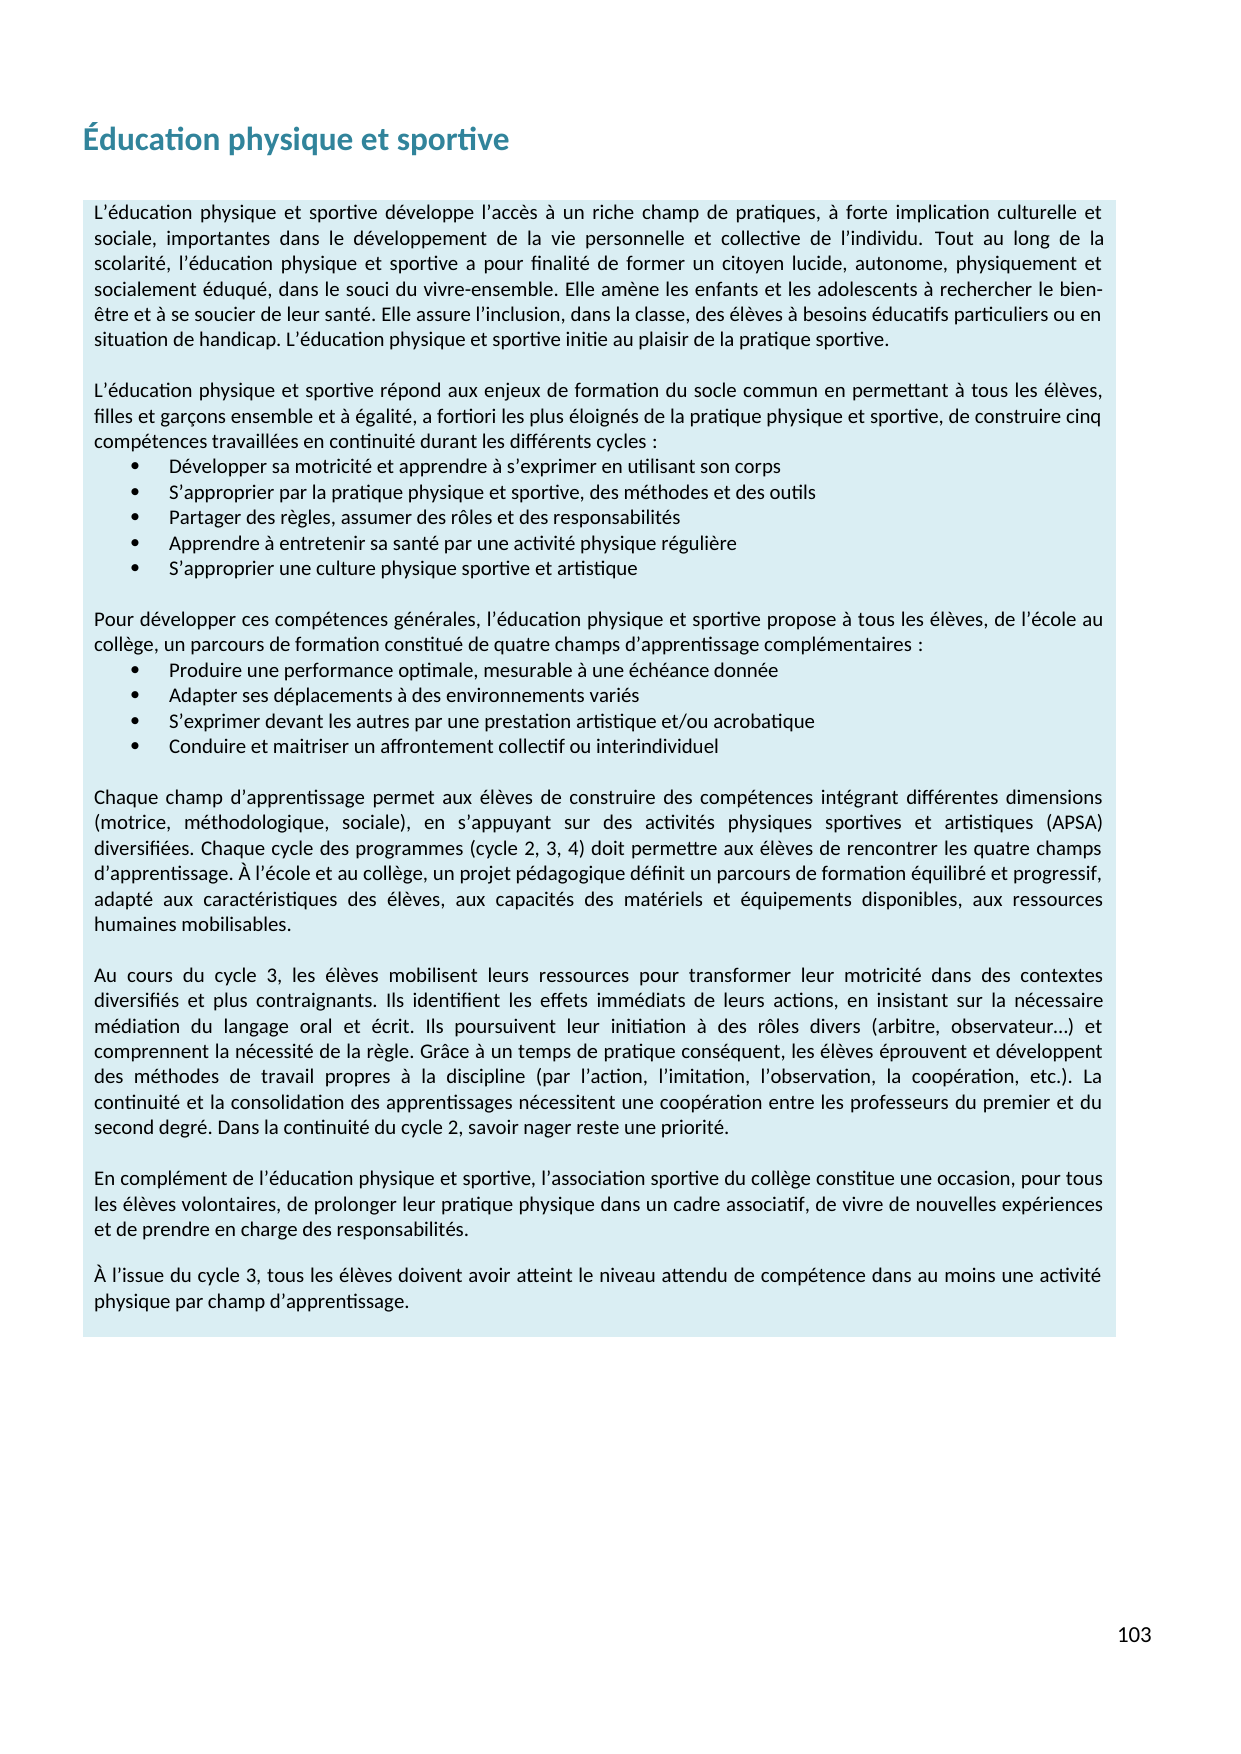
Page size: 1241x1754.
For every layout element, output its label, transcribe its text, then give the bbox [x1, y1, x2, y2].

table_header L’éducation physique et sportive développe l’accès à un riche champ de pratiques, à forte implication culturelle et sociale, importantes dans le développement de la vie personnelle et collective de l’individu. Tout au long de la scolarité, l’éducation physique et sportive a pour finalité de former un citoyen lucide, autonome, physiquement et socialement éduqué, dans le souci du vivre-ensemble. Elle amène les enfants et les adolescents à rechercher le bien-être et à se soucier de leur santé. Elle assure l’inclusion, dans la classe, des élèves à besoins éducatifs particuliers ou en situation de handicap. L’éducation physique et sportive initie au plaisir de la pratique sportive. L’éducation physique et sportive répond aux enjeux de formation du socle commun en permettant à tous les élèves, filles et garçons ensemble et à égalité, a fortiori les plus éloignés de la pratique physique et sportive, de construire cinq compétences travaillées en continuité durant les différents cycles : Développer sa motricité et apprendre à s’exprimer en utilisant son corps S’approprier par la pratique physique et sportive, des méthodes et des outils Partager des règles, assumer des rôles et des responsabilités Apprendre à entretenir sa santé par une activité physique régulière S’approprier une culture physique sportive et artistique Pour développer ces compétences générales, l’éducation physique et sportive propose à tous les élèves, de l’école au collège, un parcours de formation constitué de quatre champs d’apprentissage complémentaires : Produire une performance optimale, mesurable à une échéance donnée Adapter ses déplacements à des environnements variés S’exprimer devant les autres par une prestation artistique et/ou acrobatique Conduire et maitriser un affrontement collectif ou interindividuel Chaque champ d’apprentissage permet aux élèves de construire des compétences intégrant différentes dimensions (motrice, méthodologique, sociale), en s’appuyant sur des activités physiques sportives et artistiques (APSA) diversifiées. Chaque cycle des programmes (cycle 2, 3, 4) doit permettre aux élèves de rencontrer les quatre champs d’apprentissage. À l’école et au collège, un projet pédagogique définit un parcours de formation équilibré et progressif, adapté aux caractéristiques des élèves, aux capacités des matériels et équipements disponibles, aux ressources humaines mobilisables. Au cours du cycle 3, les élèves mobilisent leurs ressources pour transformer leur motricité dans des contextes diversifiés et plus contraignants. Ils identifient les effets immédiats de leurs actions, en insistant sur la nécessaire médiation du langage oral et écrit. Ils poursuivent leur initiation à des rôles divers (arbitre, observateur…) et comprennent la nécessité de la règle. Grâce à un temps de pratique conséquent, les élèves éprouvent et développent des méthodes de travail propres à la discipline (par l’action, l’imitation, l’observation, la coopération, etc.). La continuité et la consolidation des apprentissages nécessitent une coopération entre les professeurs du premier et du second degré. Dans la continuité du cycle 2, savoir nager reste une priorité. En complément de l’éducation physique et sportive, l’association sportive du collège constitue une occasion, pour tous les élèves volontaires, de prolonger leur pratique physique dans un cadre associatif, de vivre de nouvelles expériences et de prendre en charge des responsabilités. À l’issue du cycle 3, tous les élèves doivent avoir atteint le niveau attendu de compétence dans au moins une activité physique par champ d’apprentissage. [83, 200, 1116, 1337]
text Éducation physique et sportive [83, 118, 1152, 159]
